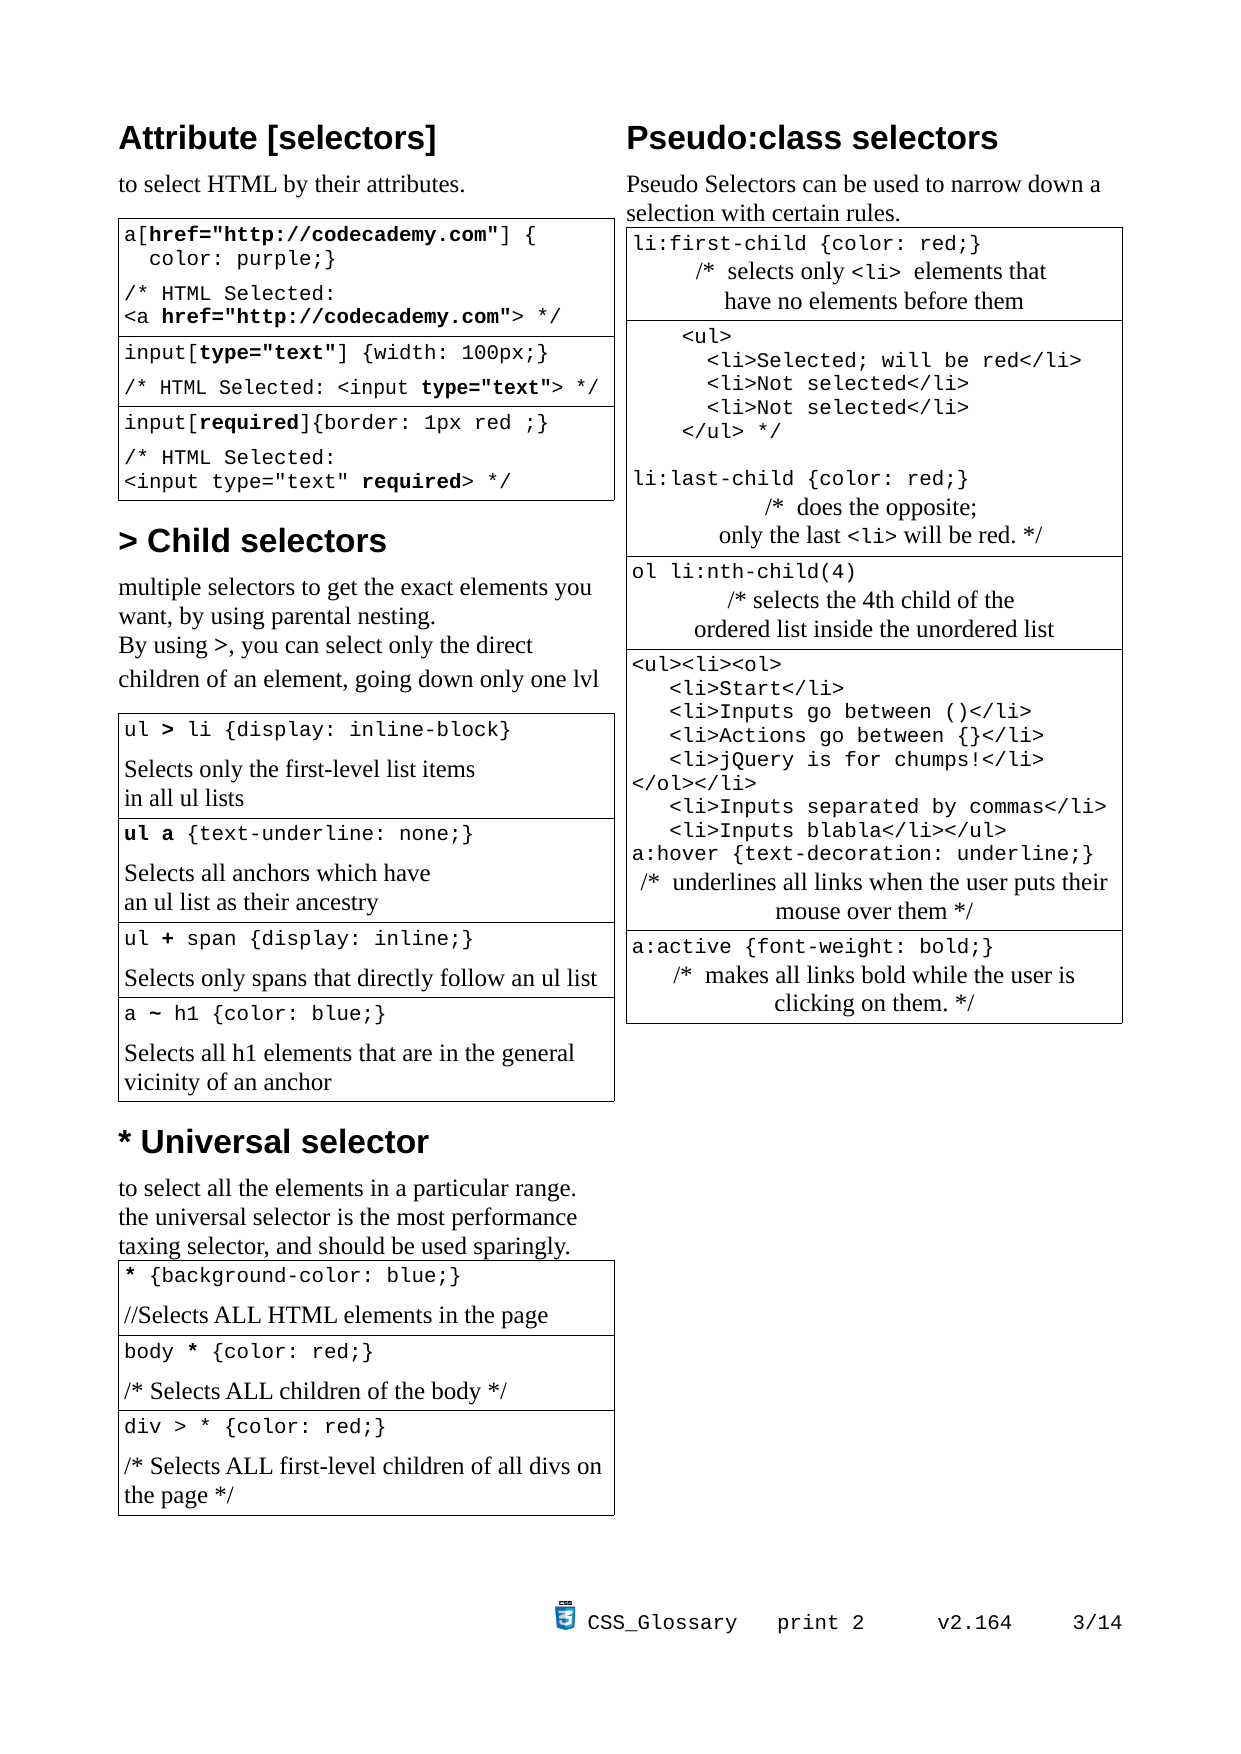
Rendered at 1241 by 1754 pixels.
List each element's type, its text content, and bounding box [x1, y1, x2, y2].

table_cell ul + span {display: inline;} [119, 923, 614, 957]
text to select HTML by their attributes. [118, 169, 614, 198]
subtitle Attribute [selectors] [118, 118, 614, 157]
table_cell <ul> <li>Selected; will be red</li> <li>Not selected</li> <li>Not selected</li> </ul> */ li:last-child {color: red;} /* does the opposite; only the last <li> will be red. */ [627, 321, 1122, 556]
table_cell ul a {text-underline: none;} [119, 819, 614, 853]
text By using >, you can select only the direct children of an element, going down only one lvl [118, 630, 614, 693]
text Pseudo Selectors can be used to narrow down a selection with certain rules. [626, 169, 1122, 227]
text multiple selectors to get the exact elements you want, by using parental nesting. [118, 572, 614, 630]
table_header * {background-color: blue;} [119, 1261, 614, 1295]
table_header a[href="http://codecademy.com"] { color: purple;} [119, 219, 614, 277]
table_cell div > * {color: red;} [119, 1411, 614, 1446]
table_cell a:active {font-weight: bold;} /* makes all links bold while the user is clicking on them. */ [627, 931, 1122, 1023]
table_cell ol li:nth-child(4) /* selects the 4th child of the ordered list inside the unordered list [627, 557, 1122, 648]
table_cell Selects only spans that directly follow an ul list [119, 957, 614, 997]
table_header ul > li {display: inline-block} [119, 714, 614, 748]
text to select all the elements in a particular range. [118, 1173, 614, 1202]
table_cell Selects all h1 elements that are in the general vicinity of an anchor [119, 1032, 614, 1101]
table_cell /* Selects ALL children of the body */ [119, 1370, 614, 1410]
table_cell /* HTML Selected: <a href="http://codecademy.com"> */ [119, 277, 614, 336]
table_cell body * {color: red;} [119, 1336, 614, 1370]
picture [555, 1601, 575, 1630]
table_header li:first-child {color: red;} /* selects only <li> elements that have no elements before them [627, 228, 1122, 320]
table_cell Selects only the first-level list items in all ul lists [119, 749, 614, 817]
table_cell /* HTML Selected: <input type="text"> */ [119, 371, 614, 406]
table_cell /* HTML Selected: <input type="text" required> */ [119, 441, 614, 500]
table_cell input[required]{border: 1px red ;} [119, 407, 614, 441]
table_cell Selects all anchors which have an ul list as their ancestry [119, 853, 614, 922]
subtitle > Child selectors [59, 521, 614, 560]
subtitle Pseudo:class selectors [626, 118, 1122, 157]
table_cell <ul><li><ol> <li>Start</li> <li>Inputs go between ()</li> <li>Actions go between {}</li> <li>jQuery is for chumps!</li> </ol></li> <li>Inputs separated by commas</li> <li>Inputs blabla</li></ul> a:hover {text-decoration: underline;} /* underlines all links when the user puts their mouse over them */ [627, 650, 1122, 930]
table_cell /* Selects ALL first-level children of all divs on the page */ [119, 1446, 614, 1514]
table_cell input[type="text"] {width: 100px;} [119, 337, 614, 371]
table_cell a ~ h1 {color: blue;} [119, 998, 614, 1032]
table_cell //Selects ALL HTML elements in the page [119, 1295, 614, 1335]
text the universal selector is the most performance taxing selector, and should be used sparingly. [118, 1202, 614, 1259]
subtitle * Universal selector [118, 1122, 614, 1161]
